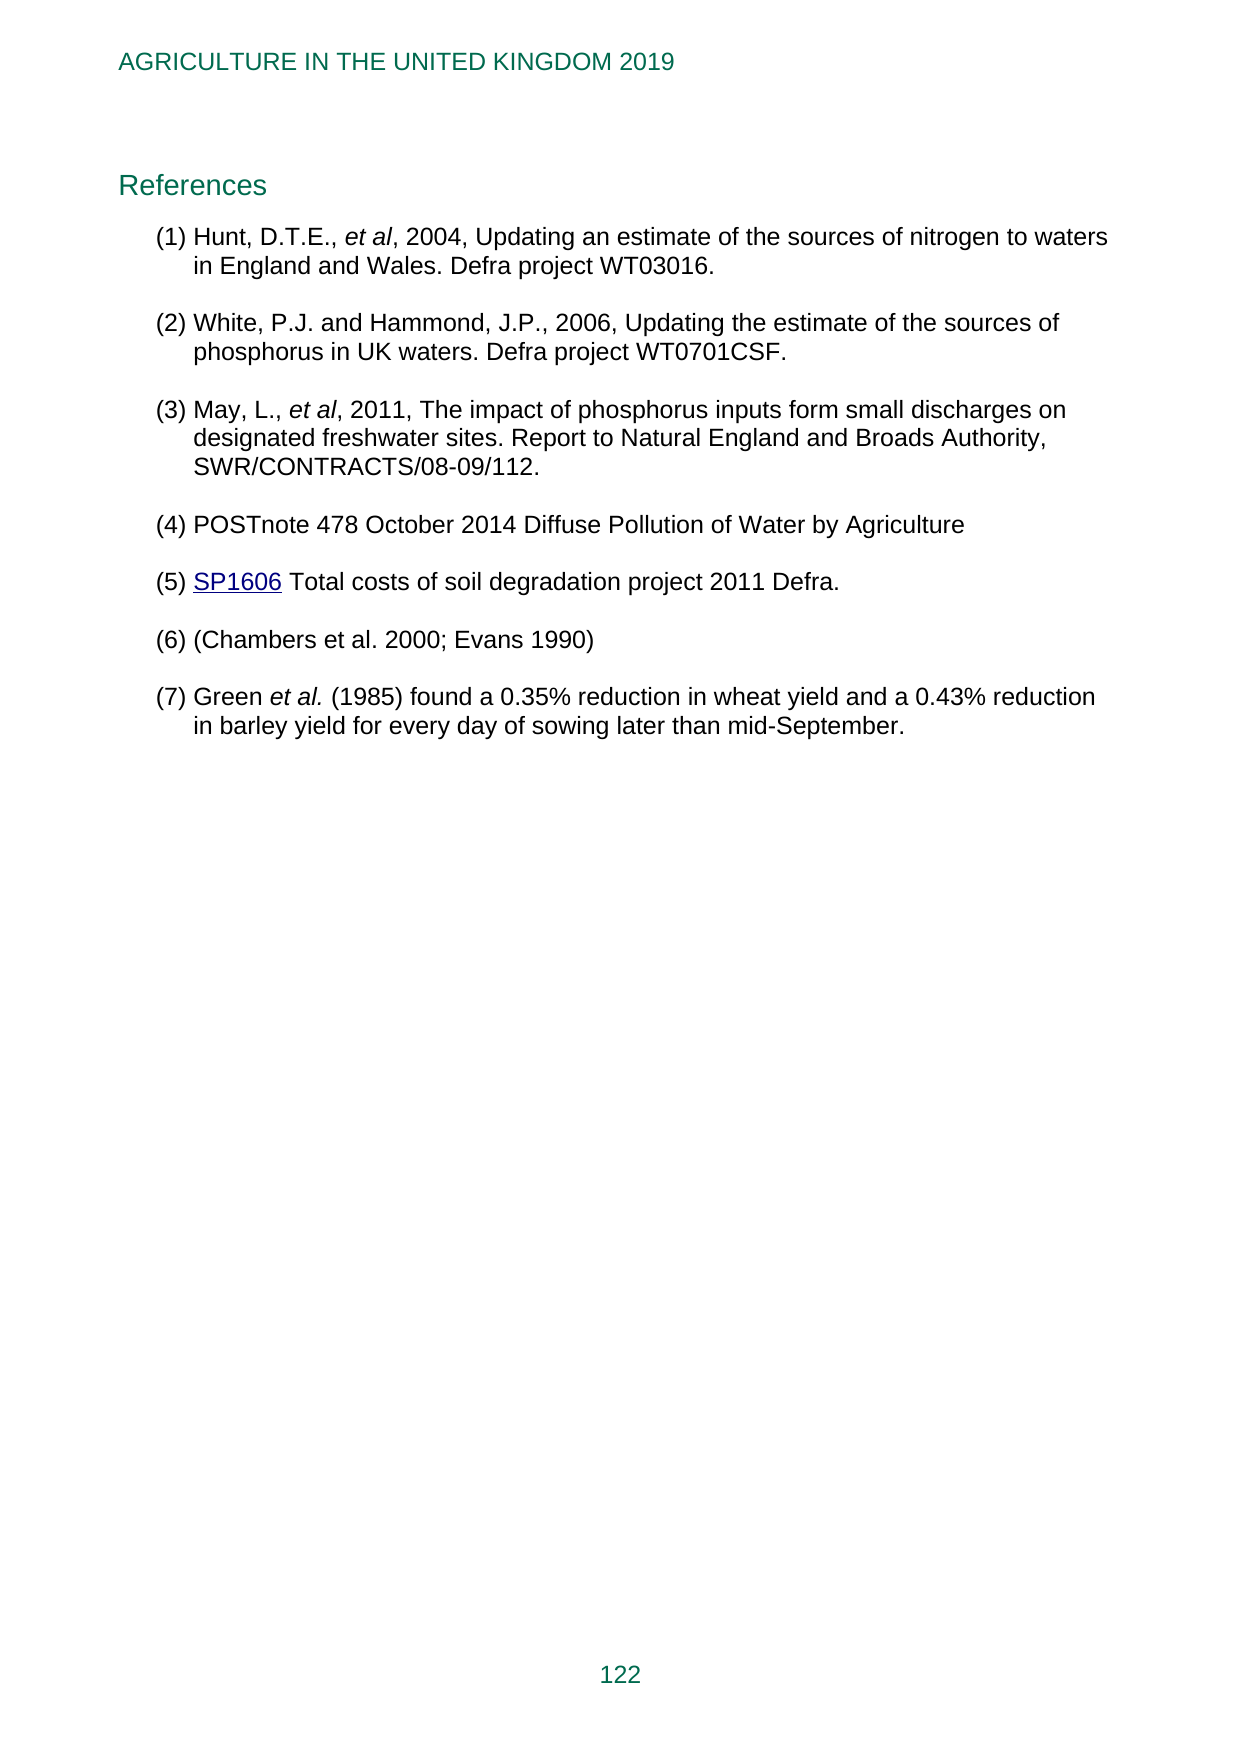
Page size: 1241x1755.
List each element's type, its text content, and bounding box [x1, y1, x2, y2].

list Hunt, D.T.E., et al, 2004, Updating an estimate of the sources of nitrogen to waters in England and Wales. Defra project WT03016. [156, 222, 1122, 279]
list (Chambers et al. 2000; Evans 1990) [156, 624, 1122, 653]
list Green et al. (1985) found a 0.35% reduction in wheat yield and a 0.43% reduction in barley yield for every day of sowing later than mid-September. [156, 682, 1122, 739]
list White, P.J. and Hammond, J.P., 2006, Updating the estimate of the sources of phosphorus in UK waters. Defra project WT0701CSF. [156, 308, 1122, 366]
subtitle References [118, 168, 1122, 201]
list May, L., et al, 2011, The impact of phosphorus inputs form small discharges on designated freshwater sites. Report to Natural England and Broads Authority, SWR/CONTRACTS/08-09/112. [156, 394, 1122, 481]
list SP1606 Total costs of soil degradation project 2011 Defra. [156, 567, 1122, 596]
list POSTnote 478 October 2014 Diffuse Pollution of Water by Agriculture [156, 509, 1122, 538]
